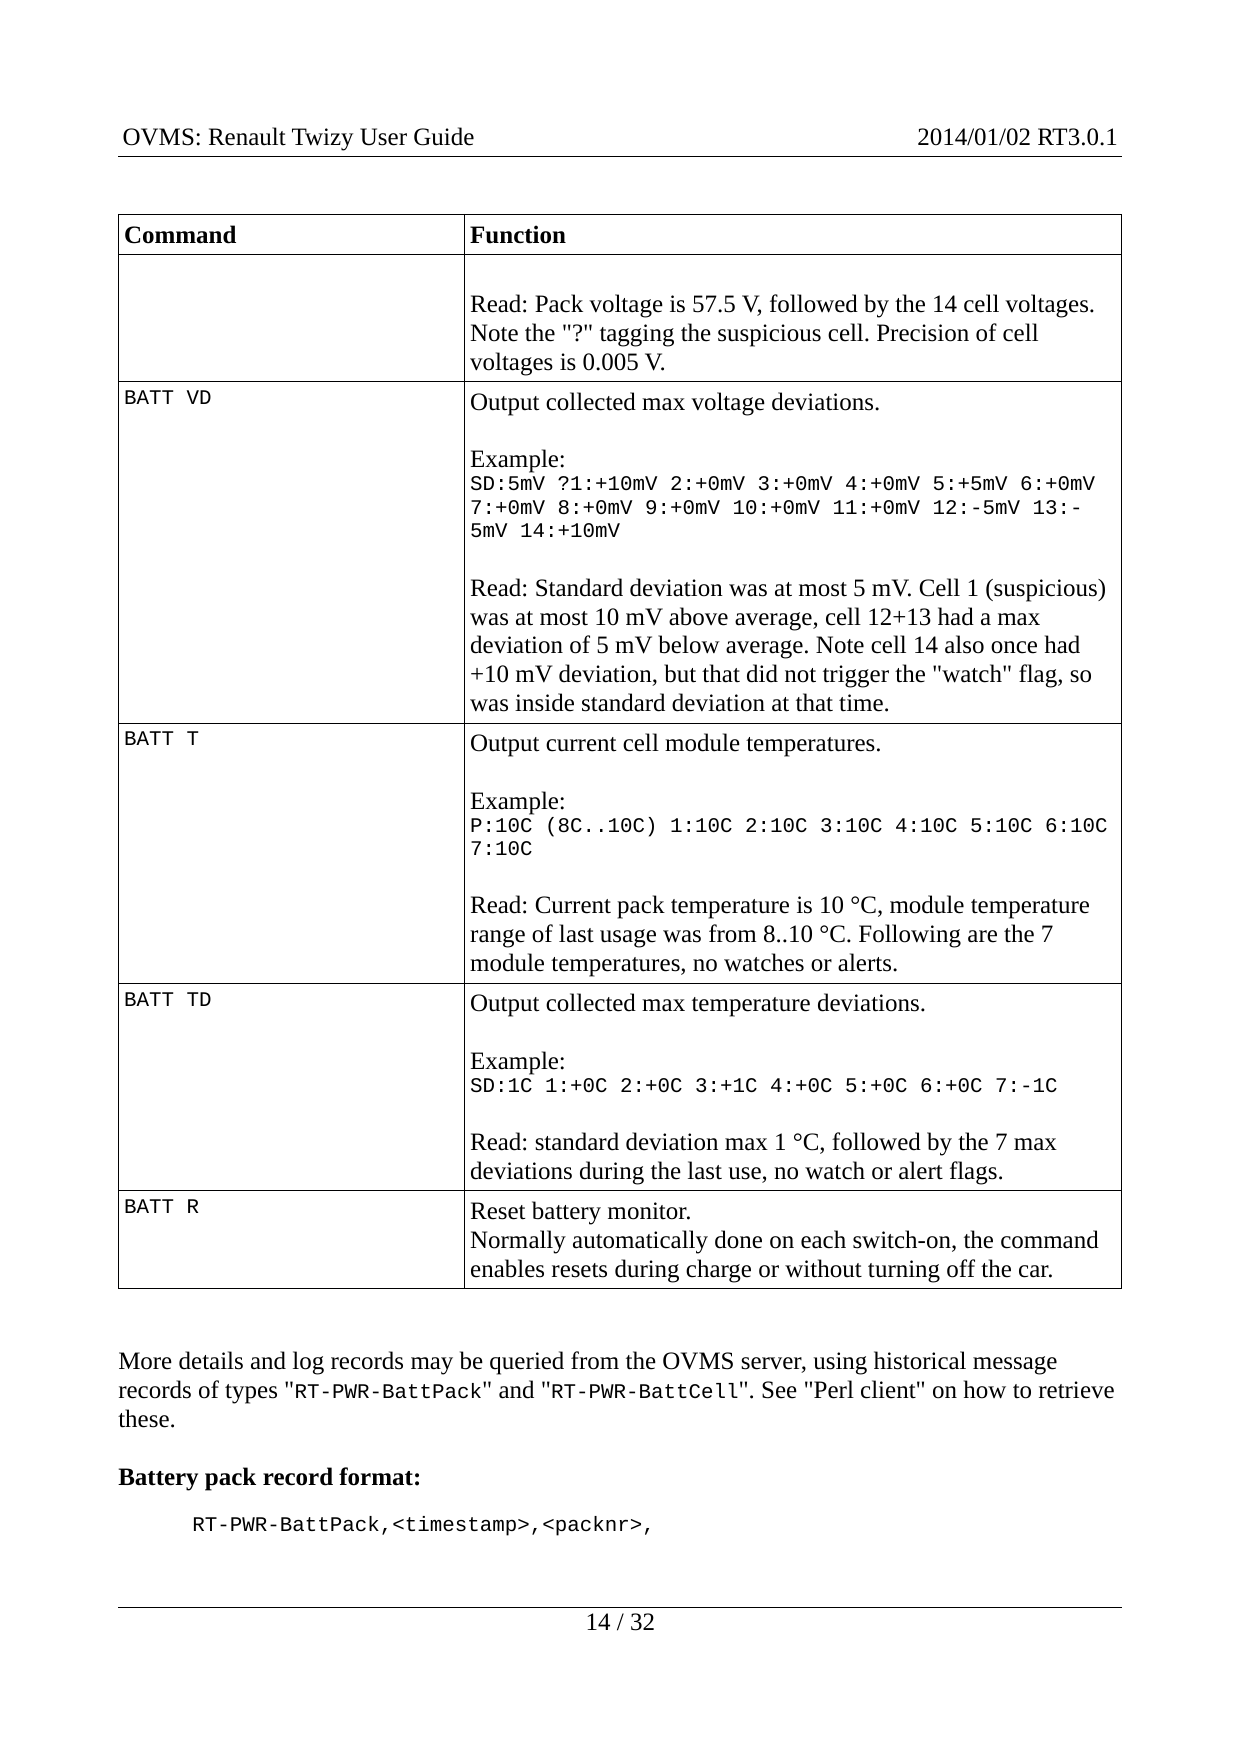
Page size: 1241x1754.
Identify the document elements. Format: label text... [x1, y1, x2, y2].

text RT-PWR-BattPack,<timestamp>,<packnr>, [192, 1491, 1122, 1538]
table_cell BATT T [119, 724, 464, 983]
table_cell Output collected max voltage deviations. Example: SD:5mV ?1:+10mV 2:+0mV 3:+0mV 4:+0mV 5:+5mV 6:+0mV 7:+0mV 8:+0mV 9:+0mV 10:+0mV 11:+0mV 12:-5mV 13:-5mV 14:+10mV Read: Standard deviation was at most 5 mV. Cell 1 (suspicious) was at most 10 mV above average, cell 12+13 had a max deviation of 5 mV below average. Note cell 14 also once had +10 mV deviation, but that did not trigger the "watch" flag, so was inside standard deviation at that time. [465, 382, 1121, 722]
table_cell Reset battery monitor. Normally automatically done on each switch-on, the command enables resets during charge or without turning off the car. [465, 1191, 1121, 1288]
table_cell BATT TD [119, 984, 464, 1190]
table_cell BATT R [119, 1191, 464, 1288]
text More details and log records may be queried from the OVMS server, using historical message records of types "RT-PWR-BattPack" and "RT-PWR-BattCell". See "Perl client" on how to retrieve these. [118, 1346, 1122, 1433]
table_cell Read: Pack voltage is 57.5 V, followed by the 14 cell voltages. Note the "?" tagging the suspicious cell. Precision of cell voltages is 0.005 V. [465, 255, 1121, 381]
table_header Function [465, 215, 1121, 254]
table_cell Output current cell module temperatures. Example: P:10C (8C..10C) 1:10C 2:10C 3:10C 4:10C 5:10C 6:10C 7:10C Read: Current pack temperature is 10 °C, module temperature range of last usage was from 8..10 °C. Following are the 7 module temperatures, no watches or alerts. [465, 724, 1121, 983]
table_cell Output collected max temperature deviations. Example: SD:1C 1:+0C 2:+0C 3:+1C 4:+0C 5:+0C 6:+0C 7:-1C Read: standard deviation max 1 °C, followed by the 7 max deviations during the last use, no watch or alert flags. [465, 984, 1121, 1190]
table_header Command [119, 215, 464, 254]
table_cell [119, 255, 464, 381]
text Battery pack record format: [118, 1462, 1122, 1491]
table_cell BATT VD [119, 382, 464, 722]
